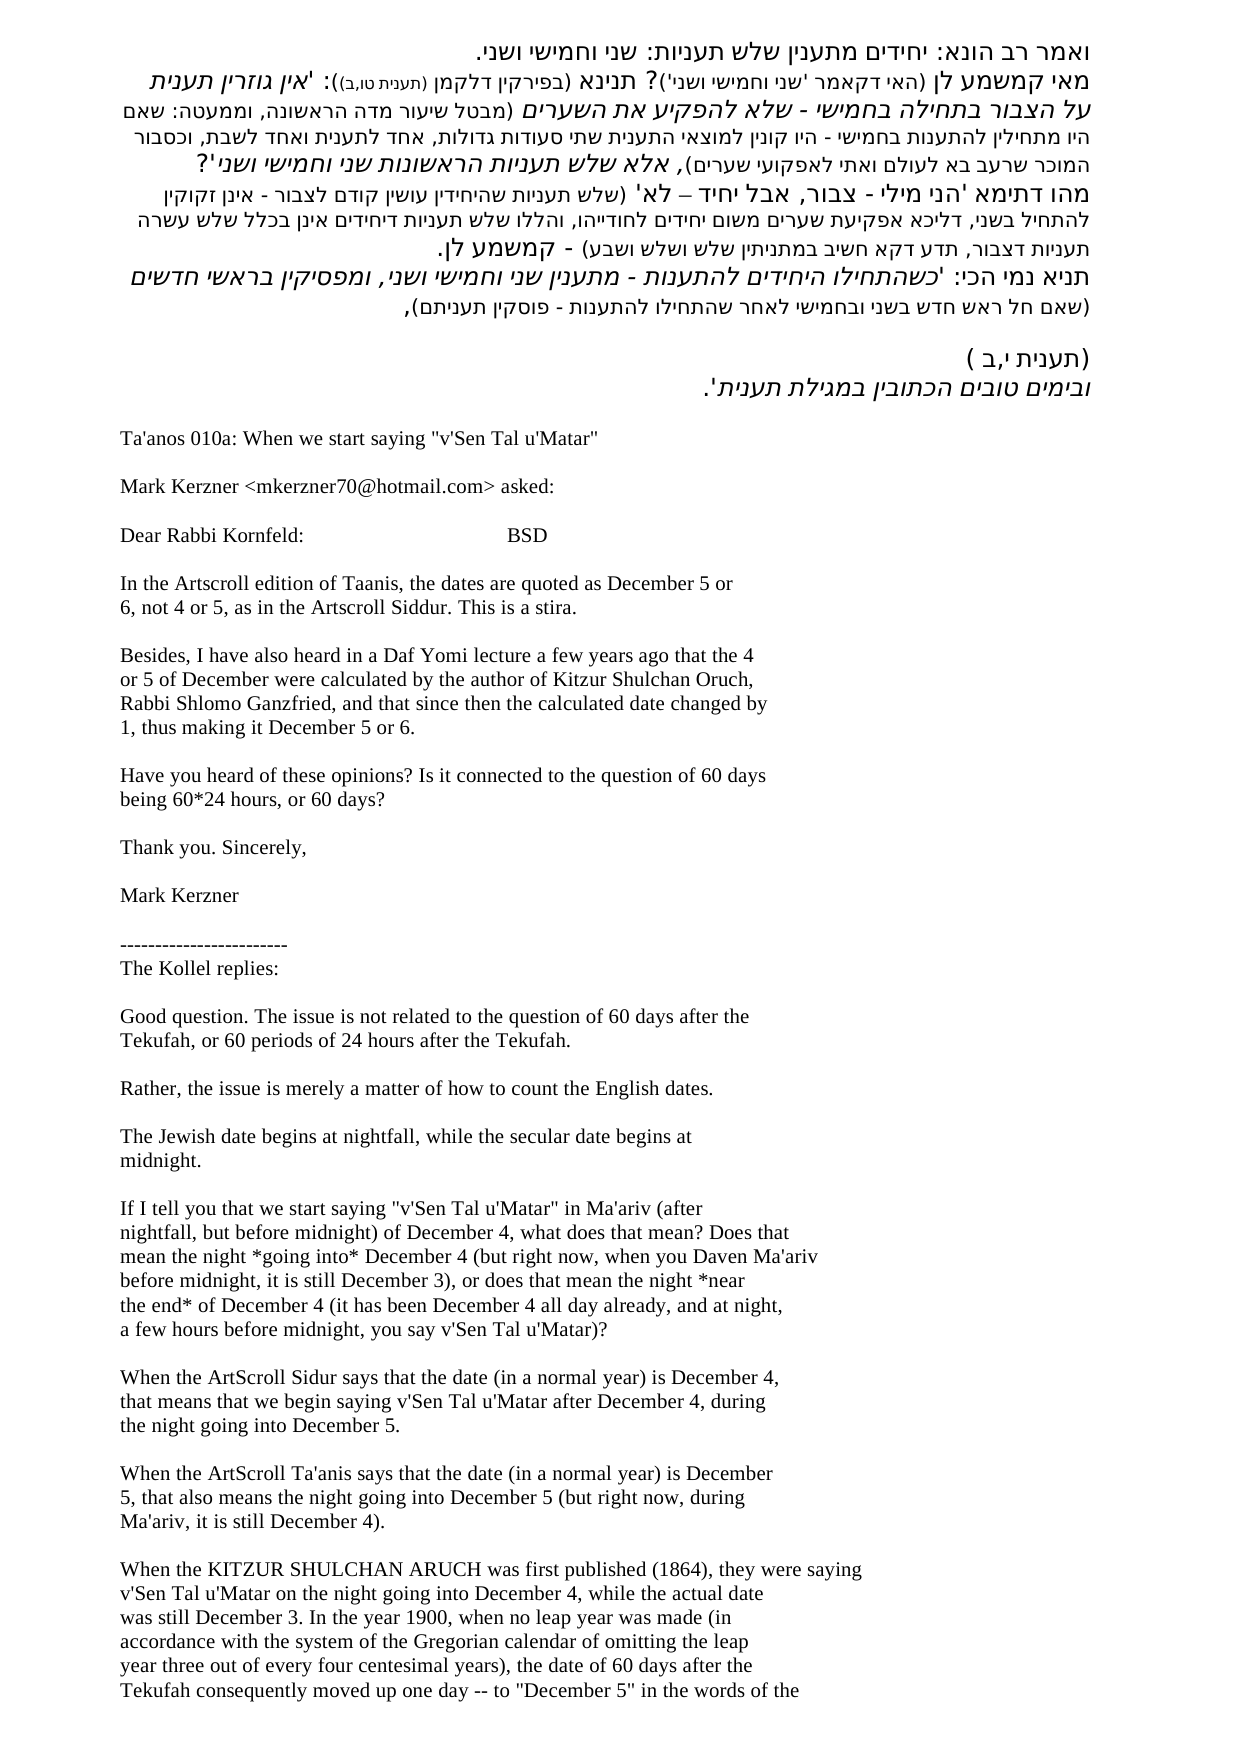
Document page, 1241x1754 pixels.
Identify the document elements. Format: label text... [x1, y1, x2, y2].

text Ta'anos 010a: When we start saying "v'Sen Tal u'Matar" [120, 426, 1090, 450]
text מהו דתימא 'הני מילי - צבור, אבל יחיד – לא' (שלש תעניות שהיחידין עושין קודם לצבור - אינן זקוקין להתחיל בשני, דליכא אפקיעת שערים משום יחידים לחודייהו, והללו שלש תעניות דיחידים אינן בכלל שלש עשרה תעניות דצבור, תדע דקא חשיב במתניתין שלש ושלש ושבע) - קמשמע לן. [120, 179, 1090, 262]
text was still December 3. In the year 1900, when no leap year was made (in [120, 1605, 1090, 1629]
text ובימים טובים הכתובין במגילת תענית'. [120, 373, 1090, 402]
text 1, thus making it December 5 or 6. [120, 715, 1090, 739]
text Besides, I have also heard in a Daf Yomi lecture a few years ago that the 4 [120, 643, 1090, 667]
text Tekufah, or 60 periods of 24 hours after the Tekufah. [120, 1028, 1090, 1052]
text Ma'ariv, it is still December 4). [120, 1509, 1090, 1533]
text Have you heard of these opinions? Is it connected to the question of 60 days [120, 763, 1090, 787]
text In the Artscroll edition of Taanis, the dates are quoted as December 5 or [120, 571, 1090, 594]
text ואמר רב הונא: יחידים מתענין שלש תעניות: שני וחמישי ושני. [120, 37, 1090, 66]
text תניא נמי הכי: 'כשהתחילו היחידים להתענות - מתענין שני וחמישי ושני, ומפסיקין בראשי חדשים (שאם חל ראש חדש בשני ובחמישי לאחר שהתחילו להתענות - פוסקין תעניתם), [120, 262, 1090, 320]
text 6, not 4 or 5, as in the Artscroll Siddur. This is a stira. [120, 594, 1090, 619]
text before midnight, it is still December 3), or does that mean the night *near [120, 1268, 1090, 1292]
text midnight. [120, 1148, 1090, 1172]
text Mark Kerzner <mkerzner70@hotmail.com> asked: [120, 474, 1090, 498]
text The Jewish date begins at nightfall, while the secular date begins at [120, 1124, 1090, 1148]
text that means that we begin saying v'Sen Tal u'Matar after December 4, during [120, 1389, 1090, 1413]
text nightfall, but before midnight) of December 4, what does that mean? Does that [120, 1220, 1090, 1244]
text When the ArtScroll Sidur says that the date (in a normal year) is December 4, [120, 1364, 1090, 1389]
text The Kollel replies: [120, 956, 1090, 979]
text v'Sen Tal u'Matar on the night going into December 4, while the actual date [120, 1581, 1090, 1605]
text mean the night *going into* December 4 (but right now, when you Daven Ma'ariv [120, 1244, 1090, 1268]
text If I tell you that we start saying "v'Sen Tal u'Matar" in Ma'ariv (after [120, 1196, 1090, 1220]
text Tekufah consequently moved up one day -- to "December 5" in the words of the [120, 1677, 1090, 1701]
text the night going into December 5. [120, 1413, 1090, 1437]
text Dear Rabbi Kornfeld: BSD [120, 522, 1090, 546]
text being 60*24 hours, or 60 days? [120, 787, 1090, 811]
text year three out of every four centesimal years), the date of 60 days after the [120, 1653, 1090, 1677]
text Good question. The issue is not related to the question of 60 days after the [120, 1004, 1090, 1028]
text 5, that also means the night going into December 5 (but right now, during [120, 1485, 1090, 1509]
text מאי קמשמע לן (האי דקאמר 'שני וחמישי ושני')? תנינא (בפירקין דלקמן (תענית טו,ב)): 'אין גוזרין תענית על הצבור בתחילה בחמישי - שלא להפקיע את השערים (מבטל שיעור מדה הראשונה, וממעטה: שאם היו מתחילין להתענות בחמישי - היו קונין למוצאי התענית שתי סעודות גדולות, אחד לתענית ואחד לשבת, וכסבור המוכר שרעב בא לעולם ואתי לאפקועי שערים), אלא שלש תעניות הראשונות שני וחמישי ושני'? [120, 66, 1090, 179]
text Rather, the issue is merely a matter of how to count the English dates. [120, 1076, 1090, 1100]
text ------------------------ [120, 931, 1090, 956]
text Mark Kerzner [120, 883, 1090, 907]
text the end* of December 4 (it has been December 4 all day already, and at night, [120, 1292, 1090, 1316]
text When the ArtScroll Ta'anis says that the date (in a normal year) is December [120, 1461, 1090, 1485]
text a few hours before midnight, you say v'Sen Tal u'Matar)? [120, 1316, 1090, 1341]
text or 5 of December were calculated by the author of Kitzur Shulchan Oruch, [120, 667, 1090, 691]
text accordance with the system of the Gregorian calendar of omitting the leap [120, 1629, 1090, 1653]
text (תענית י,ב ) [120, 344, 1090, 373]
text Rabbi Shlomo Ganzfried, and that since then the calculated date changed by [120, 691, 1090, 715]
text When the KITZUR SHULCHAN ARUCH was first published (1864), they were saying [120, 1557, 1090, 1581]
text Thank you. Sincerely, [120, 835, 1090, 859]
